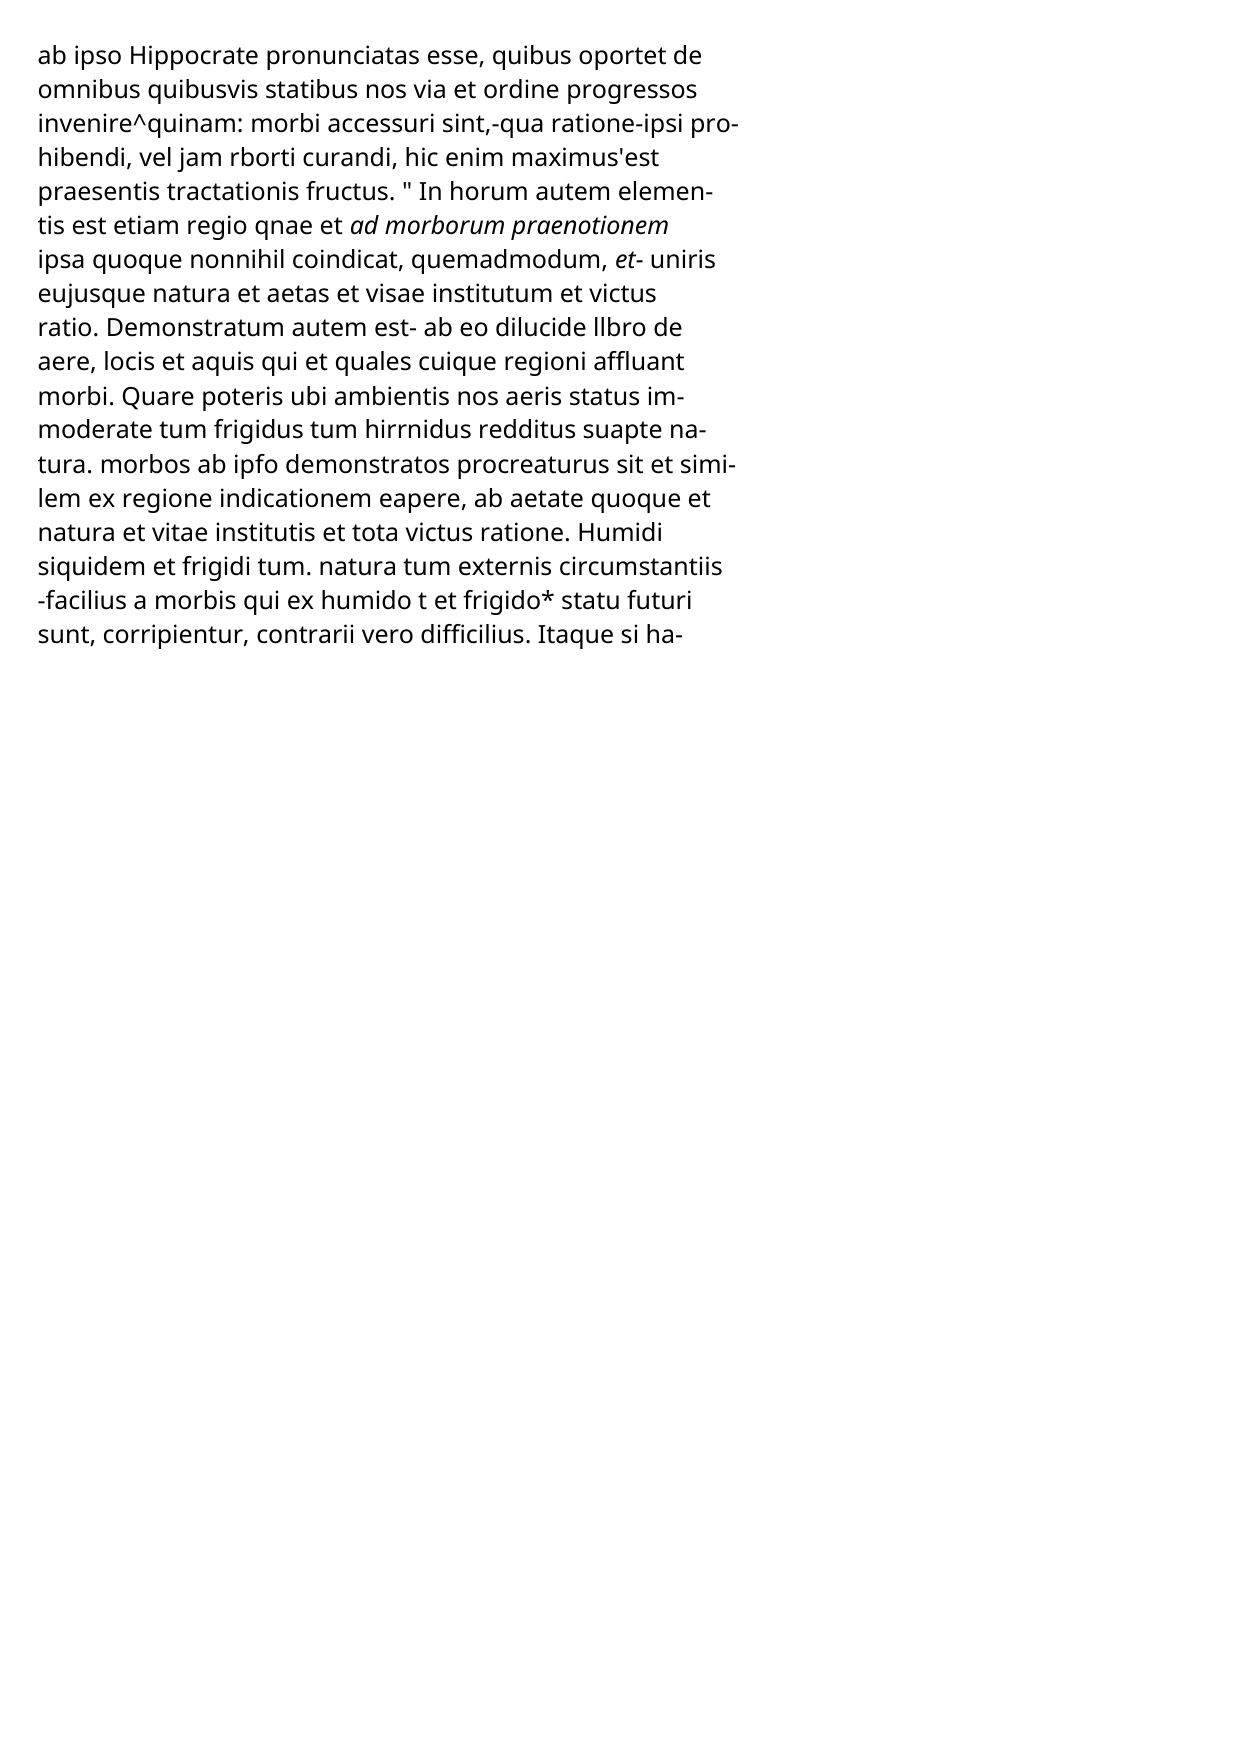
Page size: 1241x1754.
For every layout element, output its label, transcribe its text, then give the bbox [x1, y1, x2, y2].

text ab ipso Hippocrate pronunciatas esse, quibus oportet de omnibus quibusvis statibus nos via et ordine progressos invenire^quinam: morbi accessuri sint,-qua ratione-ipsi pro- hibendi, vel jam rborti curandi, hic enim maximus'est praesentis tractationis fructus. " In horum autem elemen- tis est etiam regio qnae et ad morborum praenotionem ipsa quoque nonnihil coindicat, quemadmodum, et- uniris eujusque natura et aetas et visae institutum et victus ratio. Demonstratum autem est- ab eo dilucide llbro de aere, locis et aquis qui et quales cuique regioni affluant morbi. Quare poteris ubi ambientis nos aeris status im- moderate tum frigidus tum hirrnidus redditus suapte na- tura. morbos ab ipfo demonstratos procreaturus sit et simi- lem ex regione indicationem eapere, ab aetate quoque et natura et vitae institutis et tota victus ratione. Humidi siquidem et frigidi tum. natura tum externis circumstantiis -facilius a morbis qui ex humido t et frigido* statu futuri sunt, corripientur, contrarii vero difficilius. Itaque si ha- [37, 37, 1203, 651]
